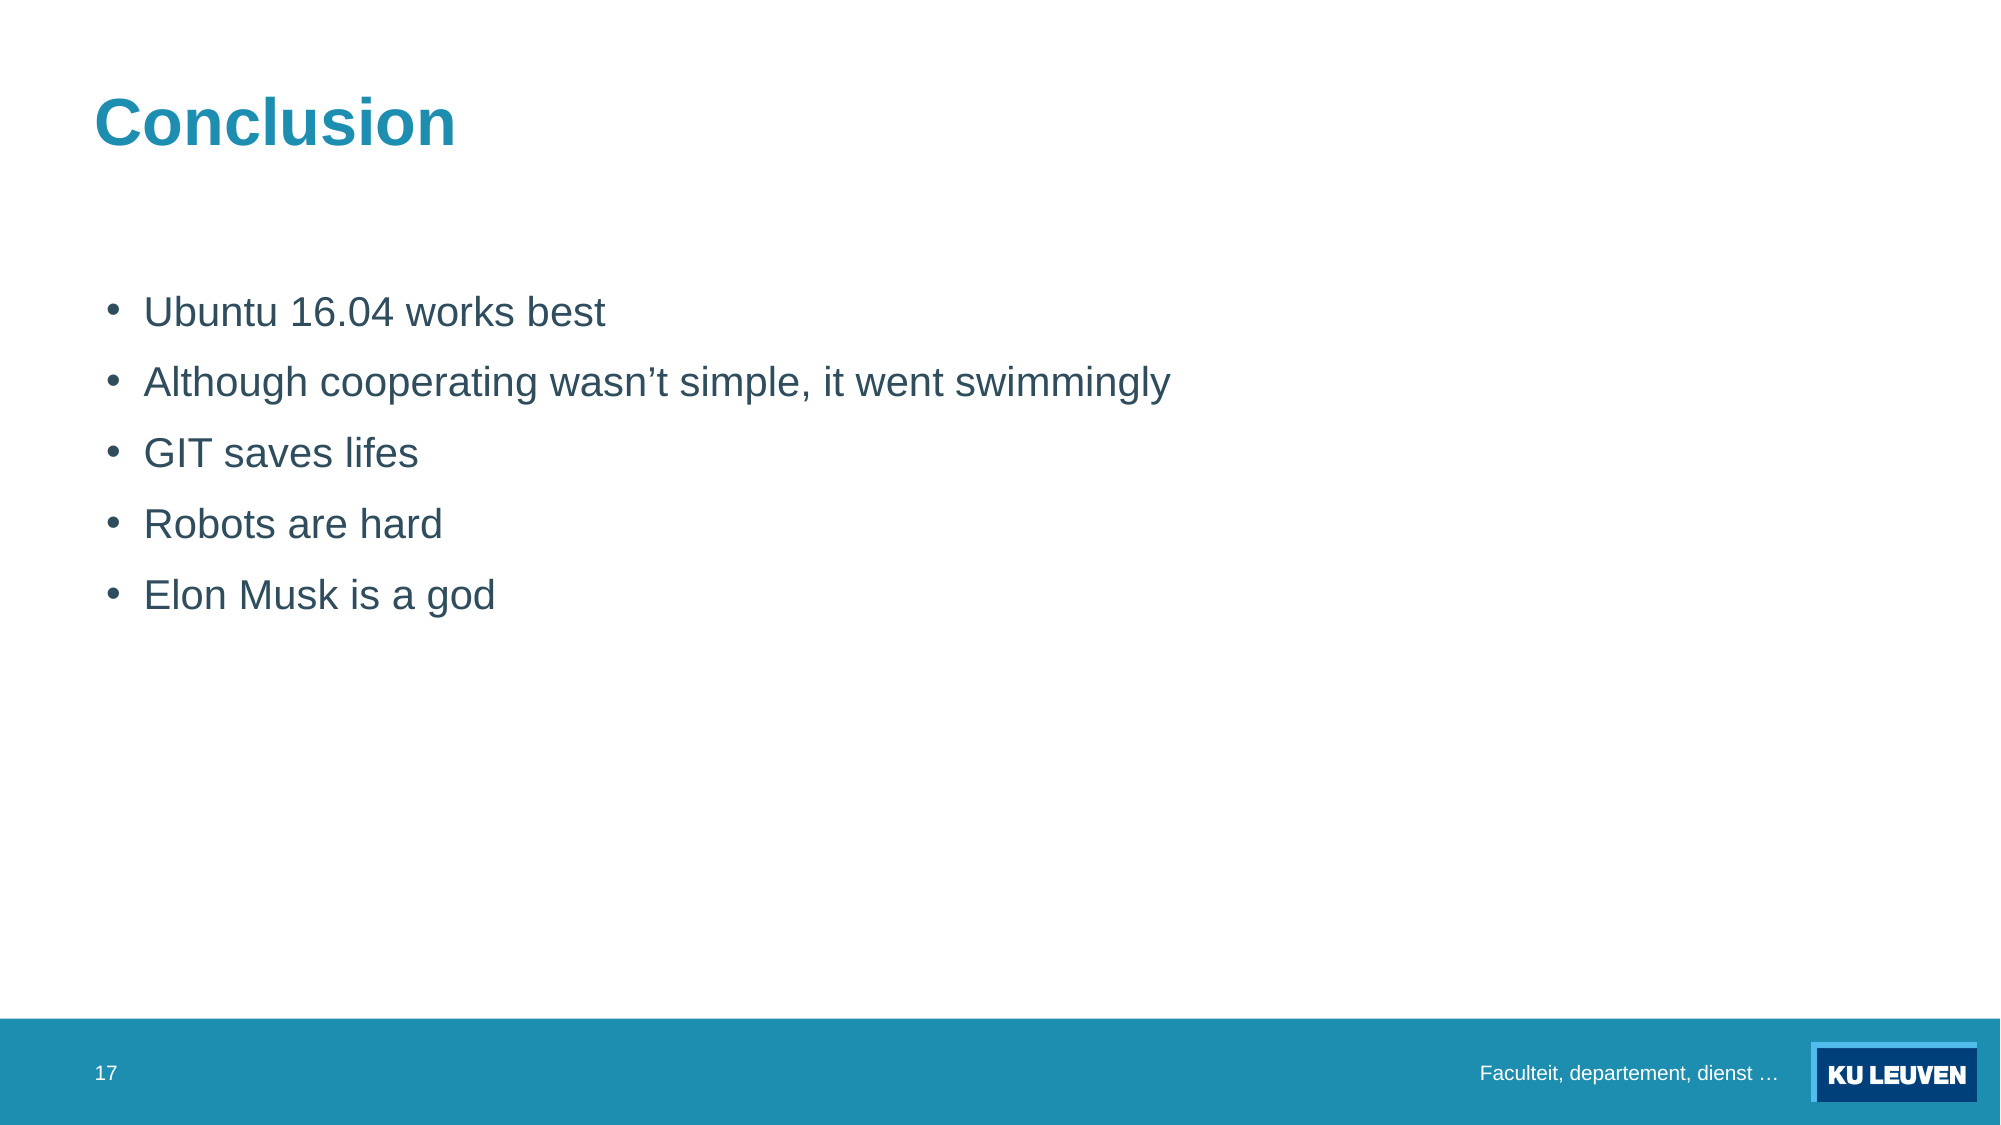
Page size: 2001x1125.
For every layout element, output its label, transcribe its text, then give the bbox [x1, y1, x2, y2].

picture [1811, 1042, 1977, 1102]
title Conclusion [94, 49, 1906, 189]
list Ubuntu 16.04 works best Although cooperating wasn’t simple, it went swimmingly GIT saves lifes Robots are hard Elon Musk is a god [91, 276, 1261, 815]
